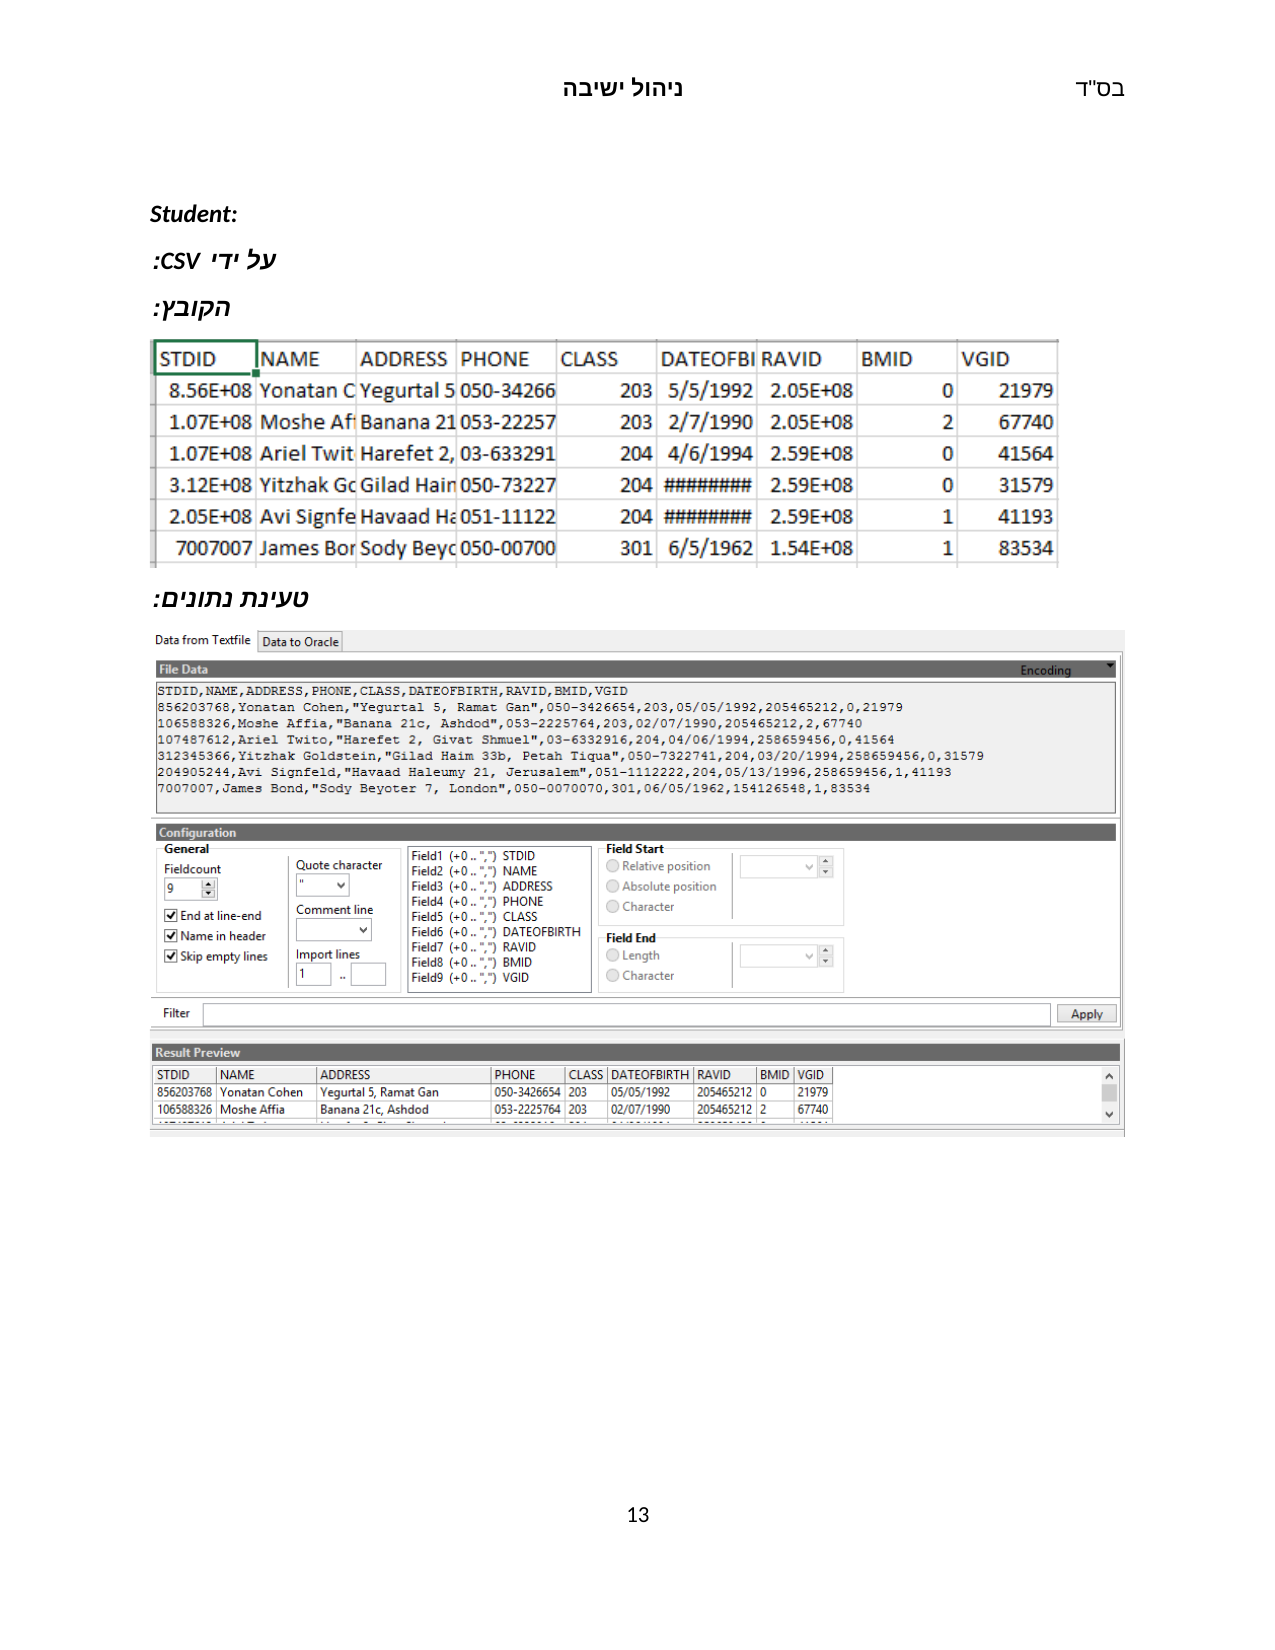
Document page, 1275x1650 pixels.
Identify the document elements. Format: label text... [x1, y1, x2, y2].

text הקובץ: [150, 293, 1125, 322]
text טעינת נתונים: [150, 584, 1125, 613]
text על ידי CSV: [150, 245, 1125, 276]
text Student: [150, 198, 1125, 228]
